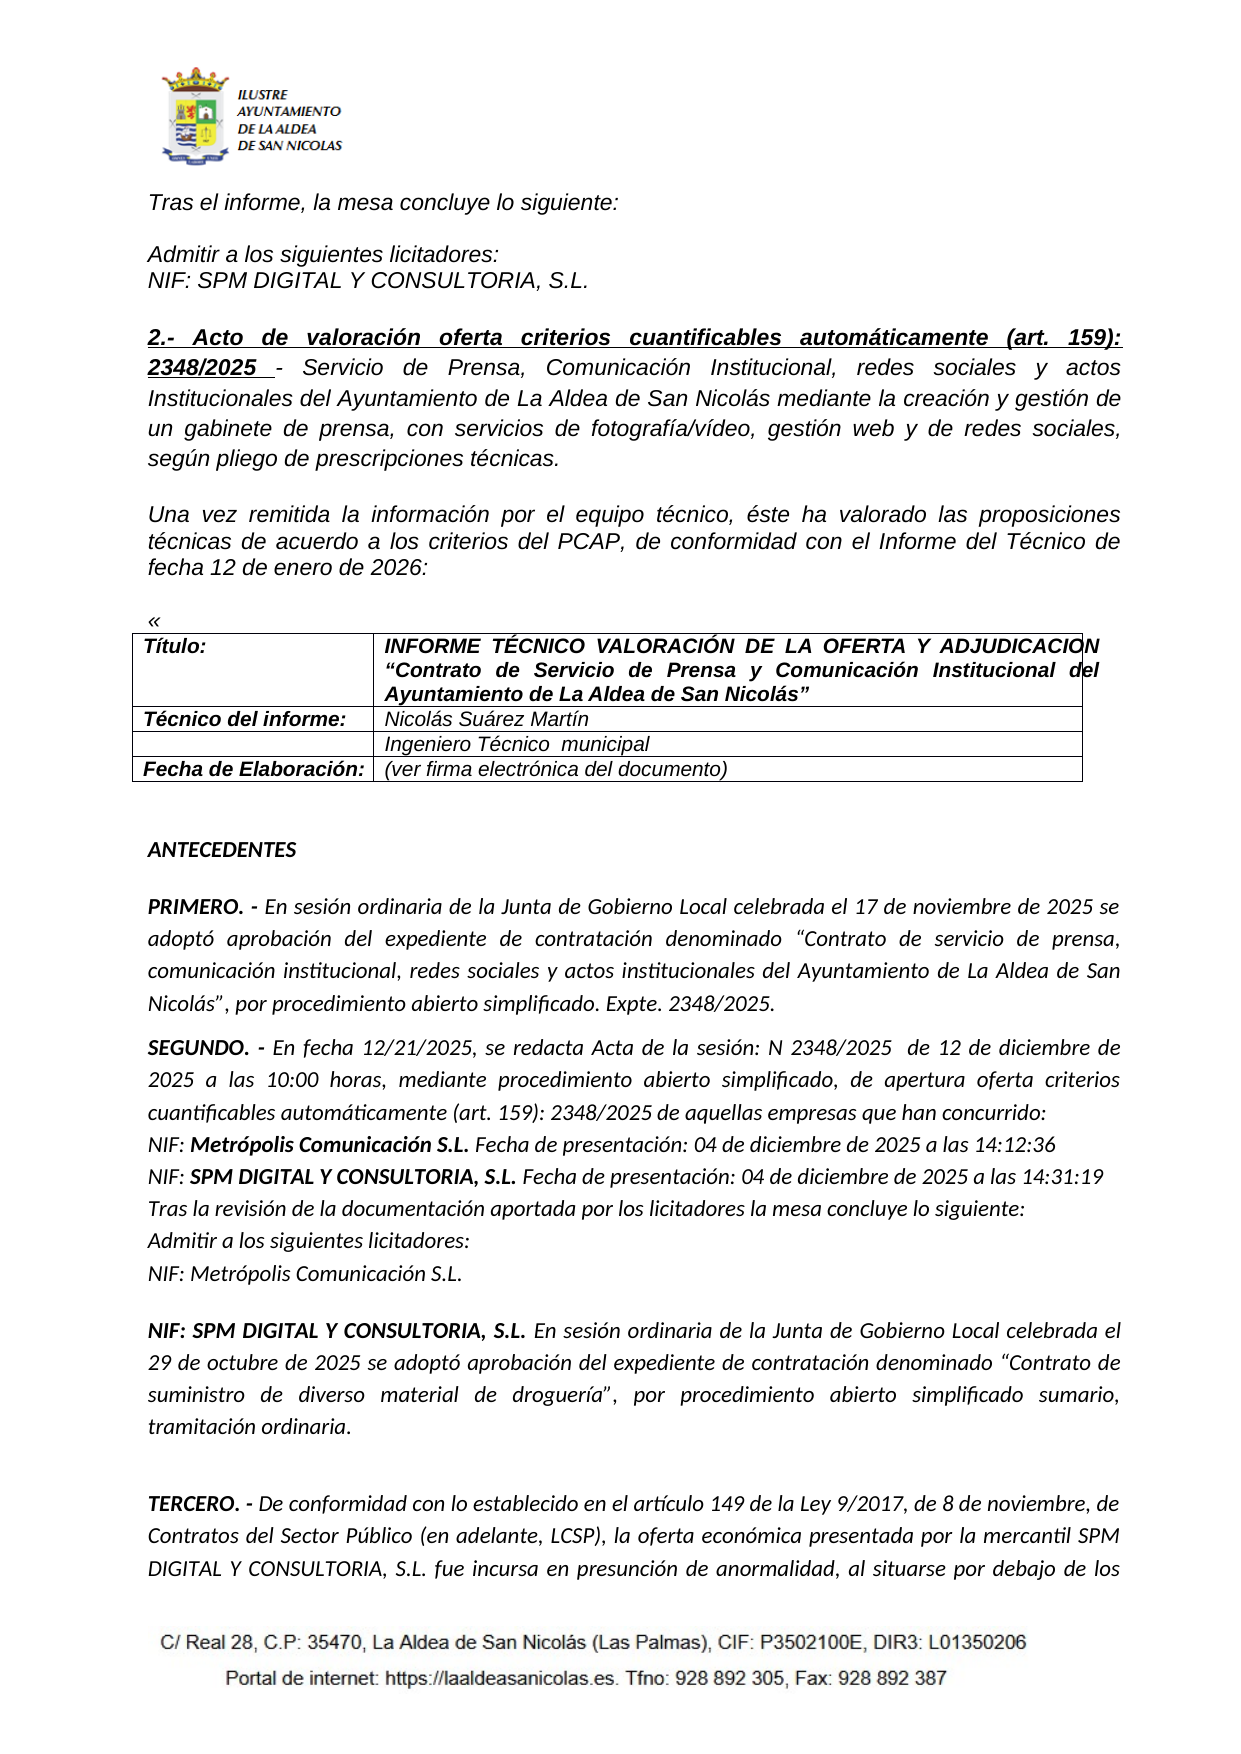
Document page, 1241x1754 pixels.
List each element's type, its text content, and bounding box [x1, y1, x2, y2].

text Admitir a los siguientes licitadores: [148, 241, 1122, 267]
table_header INFORME TÉCNICO VALORACIÓN DE LA OFERTA Y ADJUDICACION “Contrato de Servicio de Prensa y Comunicación Institucional del Ayuntamiento de La Aldea de San Nicolás” [374, 634, 1082, 706]
table_cell Fecha de Elaboración: [133, 757, 373, 781]
table_cell [133, 732, 373, 756]
text ANTECEDENTES [148, 835, 1122, 863]
text Una vez remitida la información por el equipo técnico, éste ha valorado las proposiciones técnicas de acuerdo a los criterios del PCAP, de conformidad con el Informe del Técnico de fecha 12 de enero de 2026: [148, 501, 1122, 581]
text SEGUNDO. - En fecha 12/21/2025, se redacta Acta de la sesión: N 2348/2025 de 12 de diciembre de 2025 a las 10:00 horas, mediante procedimiento abierto simplificado, de apertura oferta criterios cuantificables automáticamente (art. 159): 2348/2025 de aquellas empresas que han concurrido: [148, 1033, 1122, 1126]
text Admitir a los siguientes licitadores: [148, 1226, 1122, 1254]
text 2.- Acto de valoración oferta criterios cuantificables automáticamente (art. 159): [148, 324, 1122, 347]
text Tras la revisión de la documentación aportada por los licitadores la mesa concluye lo siguiente: [148, 1194, 1122, 1222]
picture [148, 59, 358, 173]
picture [148, 1626, 1034, 1694]
text NIF: Metrópolis Comunicación S.L. [148, 1259, 1122, 1287]
text 2348/2025 - Servicio de Prensa, Comunicación Institucional, redes sociales y actos Institucionales del Ayuntamiento de La Aldea de San Nicolás mediante la creación y gestión de un gabinete de prensa, con servicios de fotografía/vídeo, gestión web y de redes sociales, según pliego de prescripciones técnicas. [148, 348, 1122, 471]
table_cell Técnico del informe: [133, 707, 373, 731]
table_cell Ingeniero Técnico municipal [374, 732, 1082, 756]
text NIF: Metrópolis Comunicación S.L. Fecha de presentación: 04 de diciembre de 2025 a las 14:12:36 [148, 1130, 1122, 1158]
text PRIMERO. - En sesión ordinaria de la Junta de Gobierno Local celebrada el 17 de noviembre de 2025 se adoptó aprobación del expediente de contratación denominado “Contrato de servicio de prensa, comunicación institucional, redes sociales y actos institucionales del Ayuntamiento de La Aldea de San Nicolás”, por procedimiento abierto simplificado. Expte. 2348/2025. [148, 892, 1122, 1017]
text NIF: SPM DIGITAL Y CONSULTORIA, S.L. Fecha de presentación: 04 de diciembre de 2025 a las 14:31:19 [148, 1162, 1122, 1190]
text NIF: SPM DIGITAL Y CONSULTORIA, S.L. [148, 267, 1122, 294]
text Tras el informe, la mesa concluye lo siguiente: [148, 188, 1122, 215]
table_cell (ver firma electrónica del documento) [374, 757, 1082, 781]
text NIF: SPM DIGITAL Y CONSULTORIA, S.L. En sesión ordinaria de la Junta de Gobierno Local celebrada el 29 de octubre de 2025 se adoptó aprobación del expediente de contratación denominado “Contrato de suministro de diverso material de droguería”, por procedimiento abierto simplificado sumario, tramitación ordinaria. [148, 1316, 1122, 1440]
table_header Título: [133, 634, 373, 706]
table_cell Nicolás Suárez Martín [374, 707, 1082, 731]
text « [148, 607, 1122, 633]
text TERCERO. - De conformidad con lo establecido en el artículo 149 de la Ley 9/2017, de 8 de noviembre, de Contratos del Sector Público (en adelante, LCSP), la oferta económica presentada por la mercantil SPM DIGITAL Y CONSULTORIA, S.L. fue incursa en presunción de anormalidad, al situarse por debajo de los [148, 1489, 1122, 1582]
